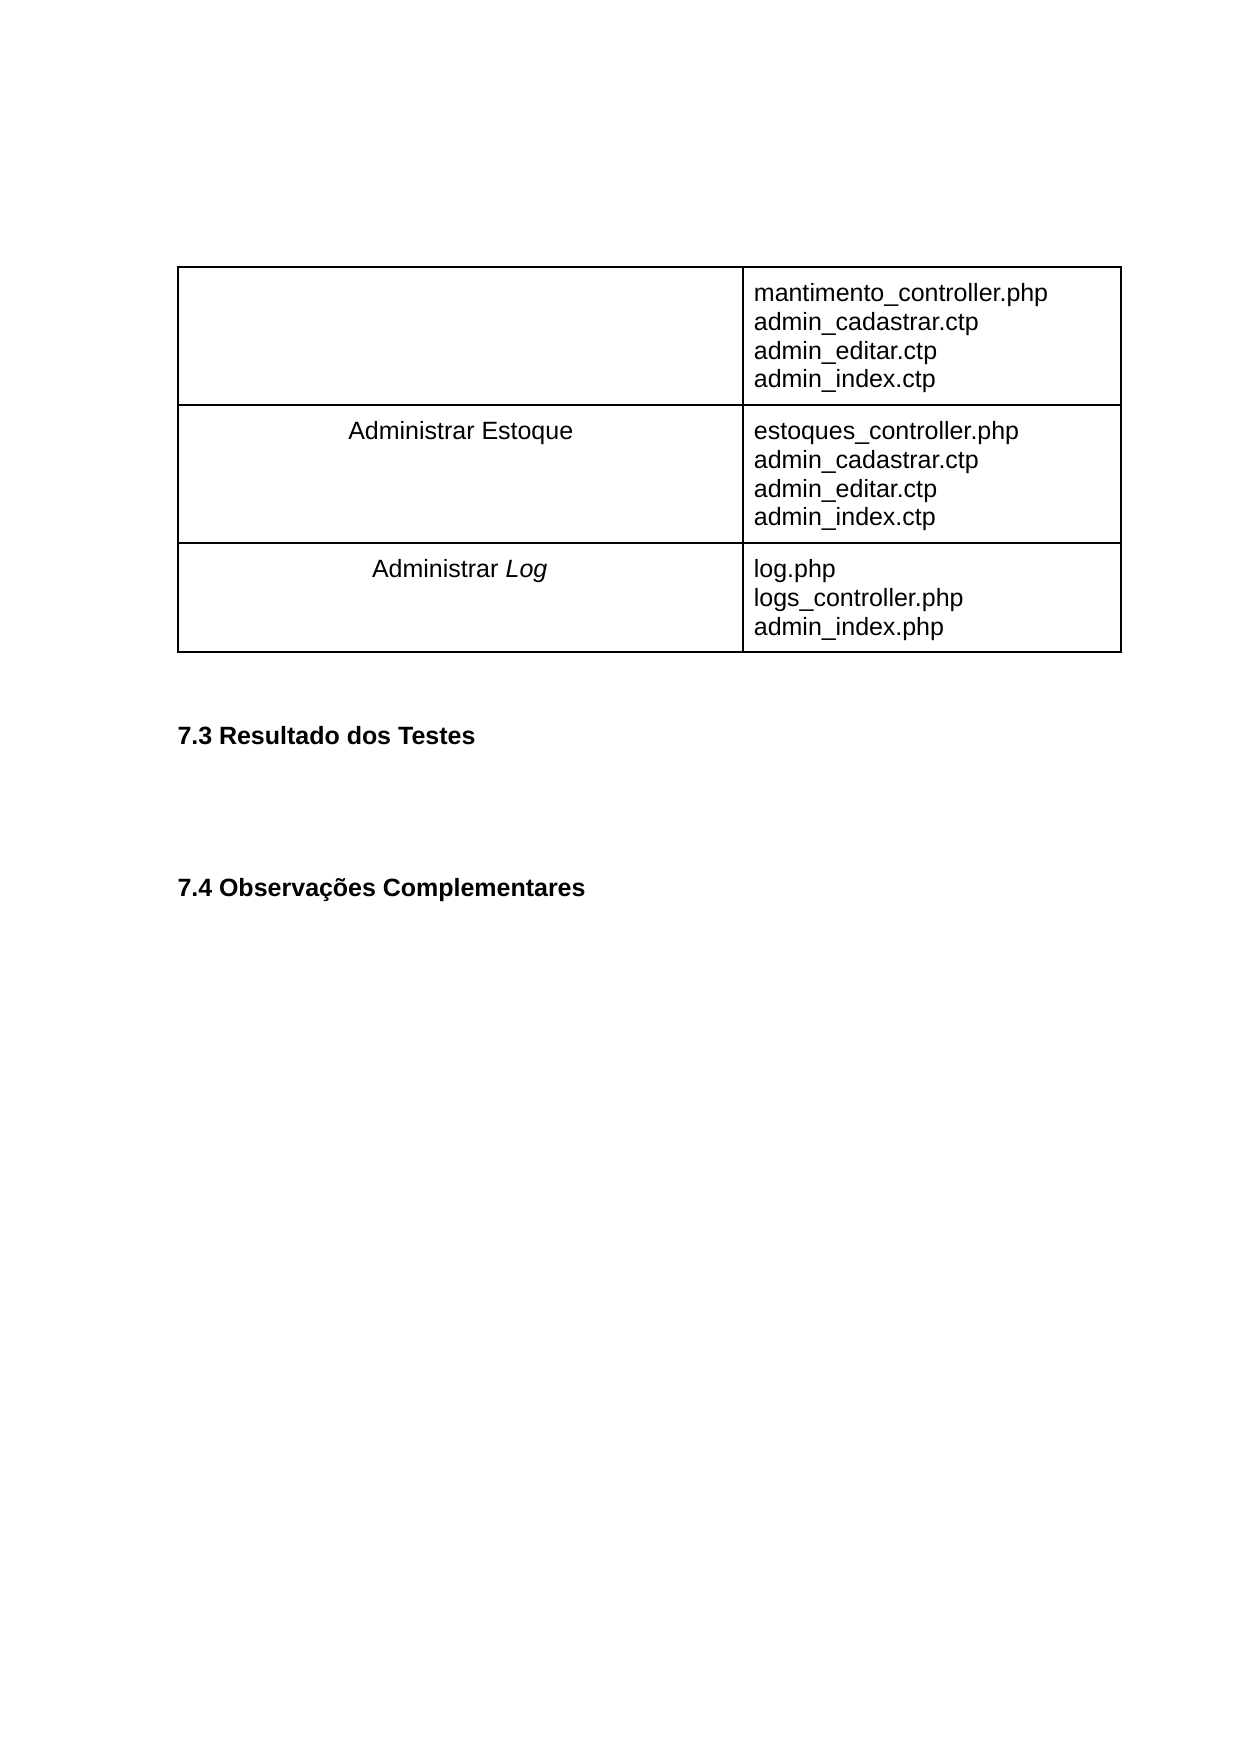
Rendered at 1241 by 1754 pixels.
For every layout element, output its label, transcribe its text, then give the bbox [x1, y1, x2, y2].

table_cell [179, 268, 742, 404]
subtitle 7.4 Observações Complementares [177, 873, 1122, 902]
table_cell estoques_controller.php admin_cadastrar.ctp admin_editar.ctp admin_index.ctp [744, 406, 1120, 542]
table_cell Administrar Log [179, 544, 742, 651]
table_cell mantimento_controller.php admin_cadastrar.ctp admin_editar.ctp admin_index.ctp [744, 268, 1120, 404]
subtitle 7.3 Resultado dos Testes [177, 721, 1122, 750]
table_cell Administrar Estoque [179, 406, 742, 542]
table_cell log.php logs_controller.php admin_index.php [744, 544, 1120, 651]
